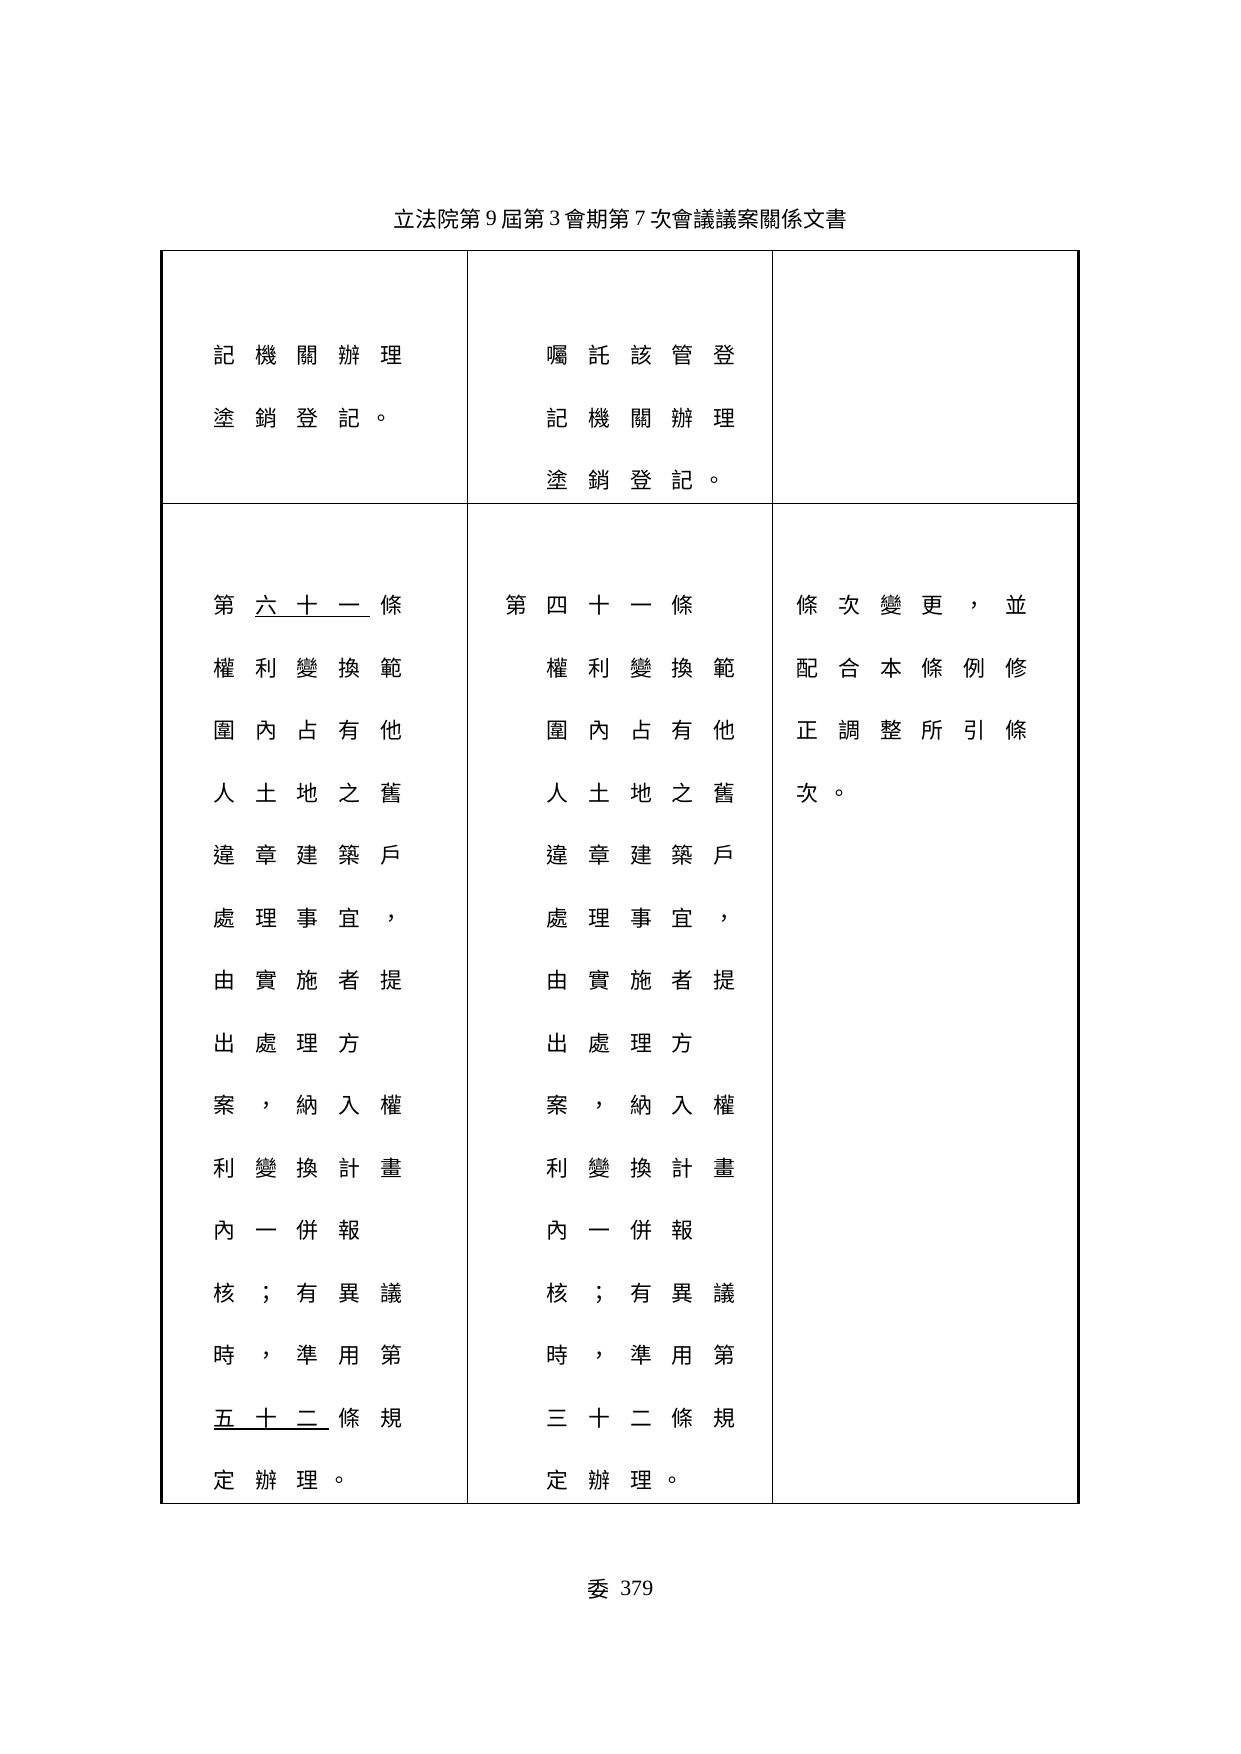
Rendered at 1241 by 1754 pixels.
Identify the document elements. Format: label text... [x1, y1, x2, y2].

table_cell 囑託該管登記機關辦理塗銷登記。 [468, 251, 772, 503]
table_cell 記機關辦理塗銷登記。 [163, 251, 467, 503]
table_cell 第四十一條 權利變換範圍內占有他人土地之舊違章建築戶處理事宜，由實施者提出處理方案，納入權利變換計畫內一併報核；有異議時，準用第三十二條規定辦理。 [468, 504, 772, 1503]
table_cell 第六十一條 權利變換範圍內占有他人土地之舊違章建築戶處理事宜，由實施者提出處理方案，納入權利變換計畫內一併報核；有異議時，準用第五十二條規定辦理。 [163, 504, 467, 1503]
table_cell [773, 251, 1077, 503]
table_cell 條次變更，並配合本條例修正調整所引條次。 [773, 504, 1077, 1503]
